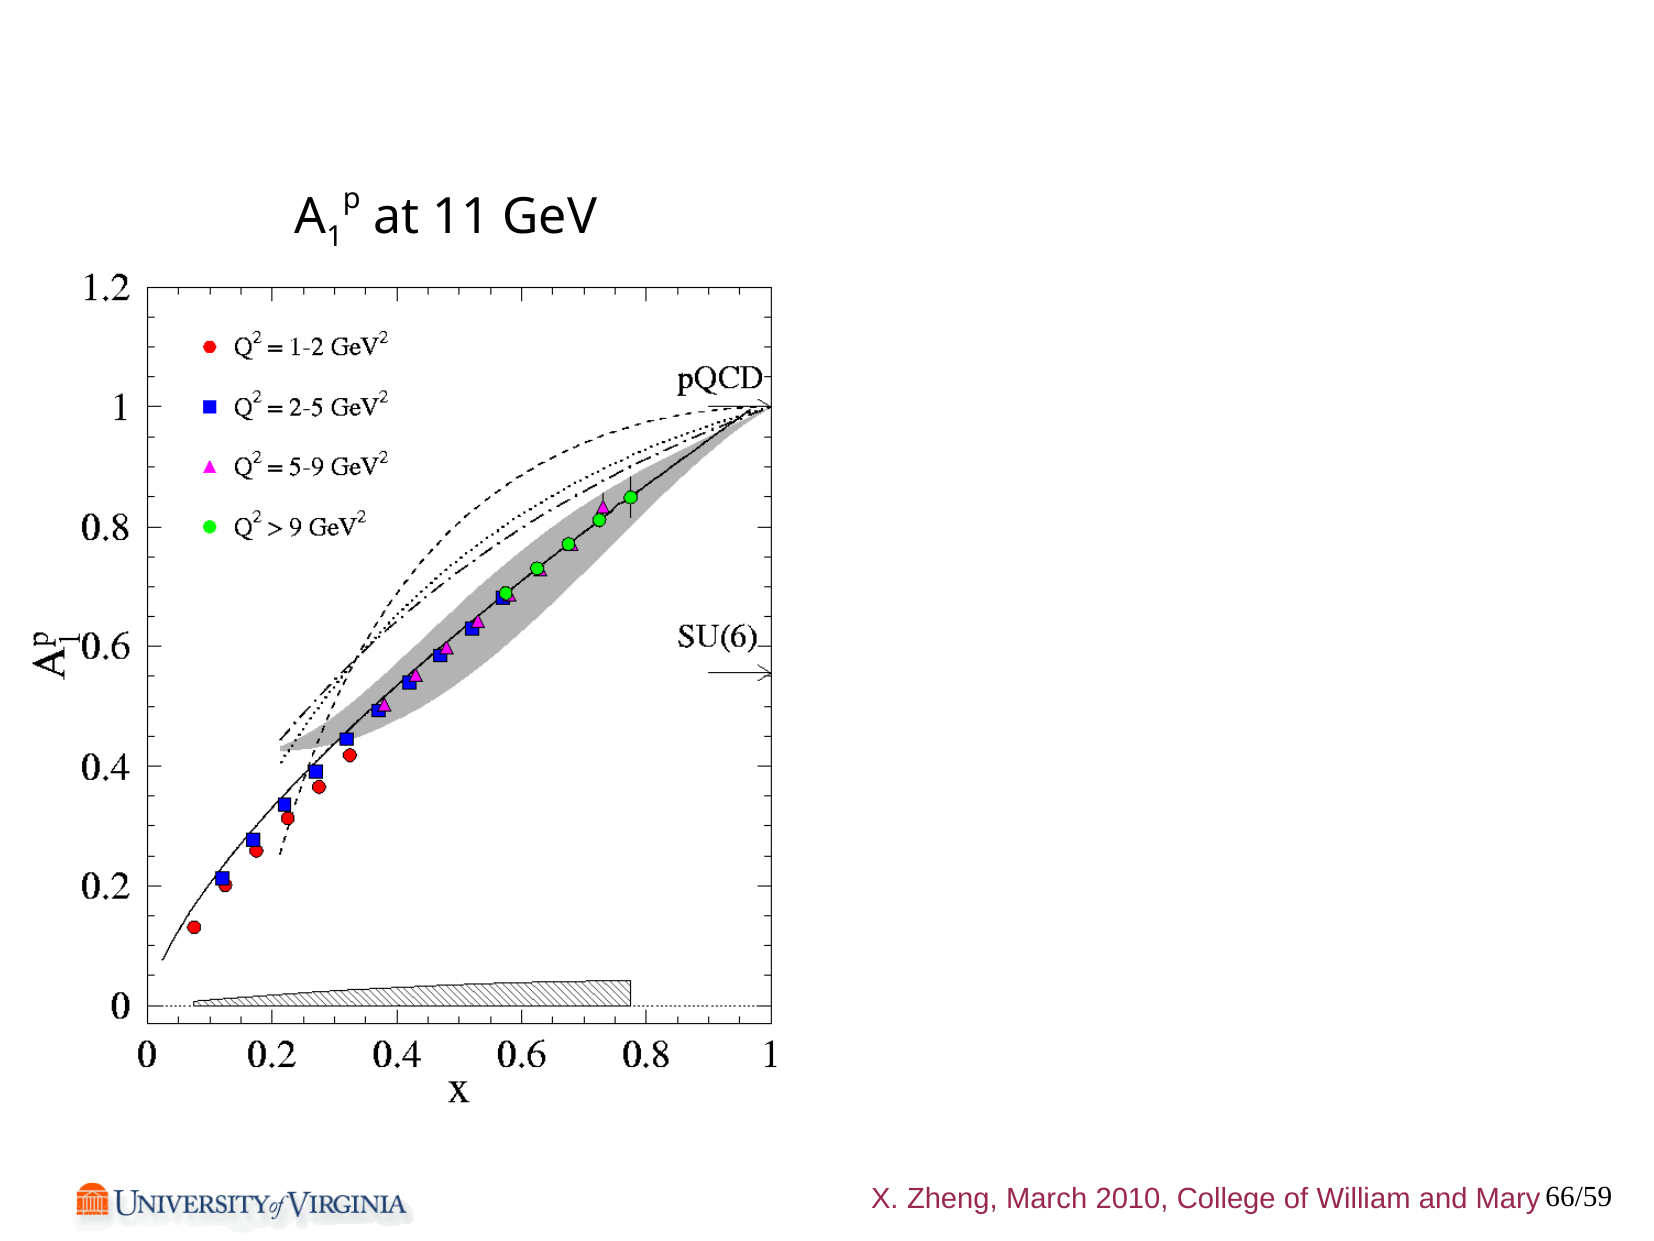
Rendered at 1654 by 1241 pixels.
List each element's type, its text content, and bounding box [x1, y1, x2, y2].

picture [26, 265, 783, 1132]
picture [53, 1165, 427, 1241]
text_box A1p at 11 GeV [279, 170, 665, 263]
